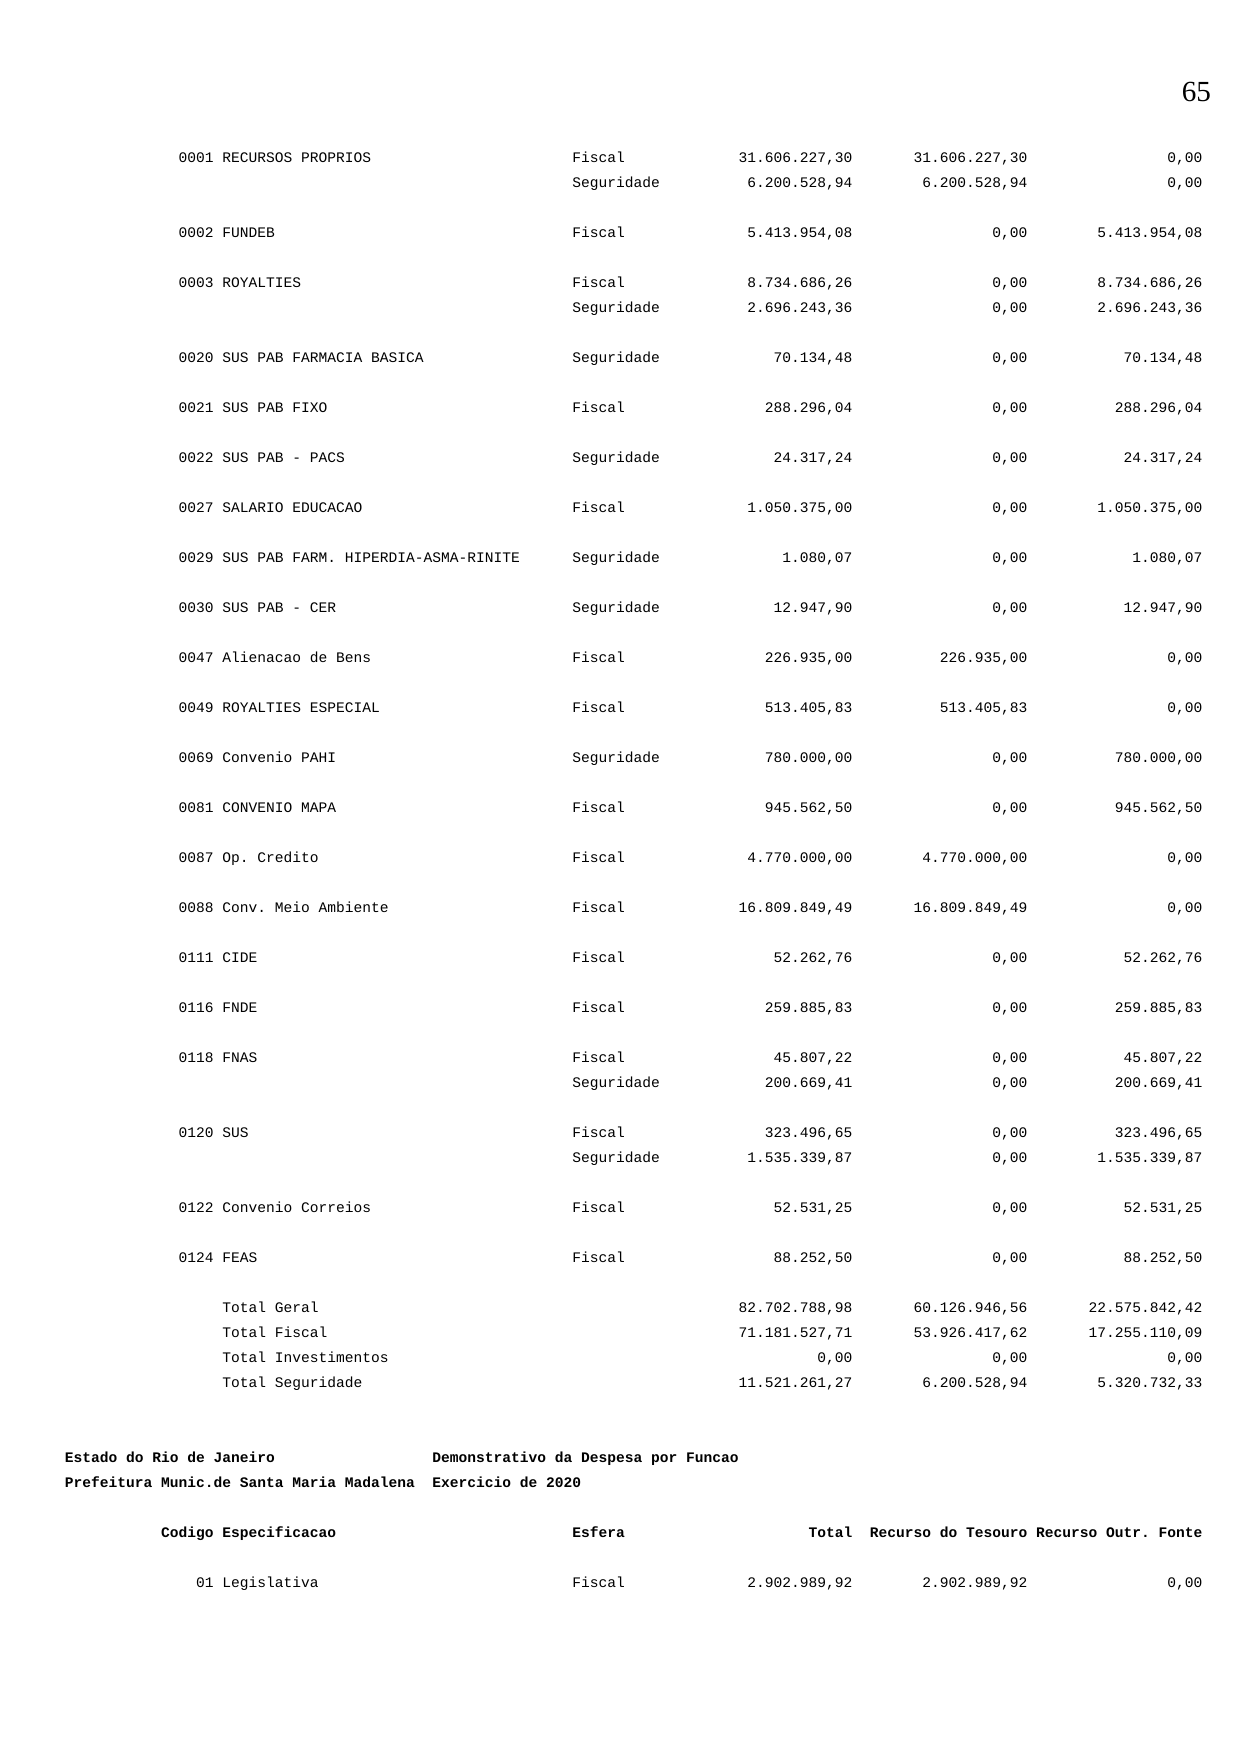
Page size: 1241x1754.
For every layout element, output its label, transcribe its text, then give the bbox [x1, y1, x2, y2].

text Estado do Rio de Janeiro Demonstrativo da Despesa por Funcao [29, 1443, 1211, 1468]
text 0030 SUS PAB - CER Seguridade 12.947,90 0,00 12.947,90 [29, 593, 1211, 618]
text Seguridade 6.200.528,94 6.200.528,94 0,00 [29, 168, 1211, 193]
text 0001 RECURSOS PROPRIOS Fiscal 31.606.227,30 31.606.227,30 0,00 [29, 143, 1211, 168]
text 01 Legislativa Fiscal 2.902.989,92 2.902.989,92 0,00 [29, 1568, 1211, 1593]
text 0069 Convenio PAHI Seguridade 780.000,00 0,00 780.000,00 [29, 743, 1211, 768]
text Codigo Especificacao Esfera Total Recurso do Tesouro Recurso Outr. Fonte [29, 1518, 1211, 1543]
text 0088 Conv. Meio Ambiente Fiscal 16.809.849,49 16.809.849,49 0,00 [29, 893, 1211, 918]
text 0029 SUS PAB FARM. HIPERDIA-ASMA-RINITE Seguridade 1.080,07 0,00 1.080,07 [29, 543, 1211, 568]
text Seguridade 200.669,41 0,00 200.669,41 [29, 1068, 1211, 1093]
text 0049 ROYALTIES ESPECIAL Fiscal 513.405,83 513.405,83 0,00 [29, 693, 1211, 718]
text Total Fiscal 71.181.527,71 53.926.417,62 17.255.110,09 [29, 1318, 1211, 1343]
text Prefeitura Munic.de Santa Maria Madalena Exercicio de 2020 [29, 1468, 1211, 1493]
text 0020 SUS PAB FARMACIA BASICA Seguridade 70.134,48 0,00 70.134,48 [29, 343, 1211, 368]
text 0022 SUS PAB - PACS Seguridade 24.317,24 0,00 24.317,24 [29, 443, 1211, 468]
text 0021 SUS PAB FIXO Fiscal 288.296,04 0,00 288.296,04 [29, 393, 1211, 418]
text 0122 Convenio Correios Fiscal 52.531,25 0,00 52.531,25 [29, 1193, 1211, 1218]
text 0087 Op. Credito Fiscal 4.770.000,00 4.770.000,00 0,00 [29, 843, 1211, 868]
text Total Geral 82.702.788,98 60.126.946,56 22.575.842,42 [29, 1293, 1211, 1318]
text 0118 FNAS Fiscal 45.807,22 0,00 45.807,22 [29, 1043, 1211, 1068]
text 0027 SALARIO EDUCACAO Fiscal 1.050.375,00 0,00 1.050.375,00 [29, 493, 1211, 518]
text 0047 Alienacao de Bens Fiscal 226.935,00 226.935,00 0,00 [29, 643, 1211, 668]
text Seguridade 2.696.243,36 0,00 2.696.243,36 [29, 293, 1211, 318]
text 0081 CONVENIO MAPA Fiscal 945.562,50 0,00 945.562,50 [29, 793, 1211, 818]
text Total Investimentos 0,00 0,00 0,00 [29, 1343, 1211, 1368]
text Seguridade 1.535.339,87 0,00 1.535.339,87 [29, 1143, 1211, 1168]
text 0124 FEAS Fiscal 88.252,50 0,00 88.252,50 [29, 1243, 1211, 1268]
text Total Seguridade 11.521.261,27 6.200.528,94 5.320.732,33 [29, 1368, 1211, 1393]
text 0116 FNDE Fiscal 259.885,83 0,00 259.885,83 [29, 993, 1211, 1018]
text 0003 ROYALTIES Fiscal 8.734.686,26 0,00 8.734.686,26 [29, 268, 1211, 293]
text 0120 SUS Fiscal 323.496,65 0,00 323.496,65 [29, 1118, 1211, 1143]
text 0002 FUNDEB Fiscal 5.413.954,08 0,00 5.413.954,08 [29, 218, 1211, 243]
text 0111 CIDE Fiscal 52.262,76 0,00 52.262,76 [29, 943, 1211, 968]
